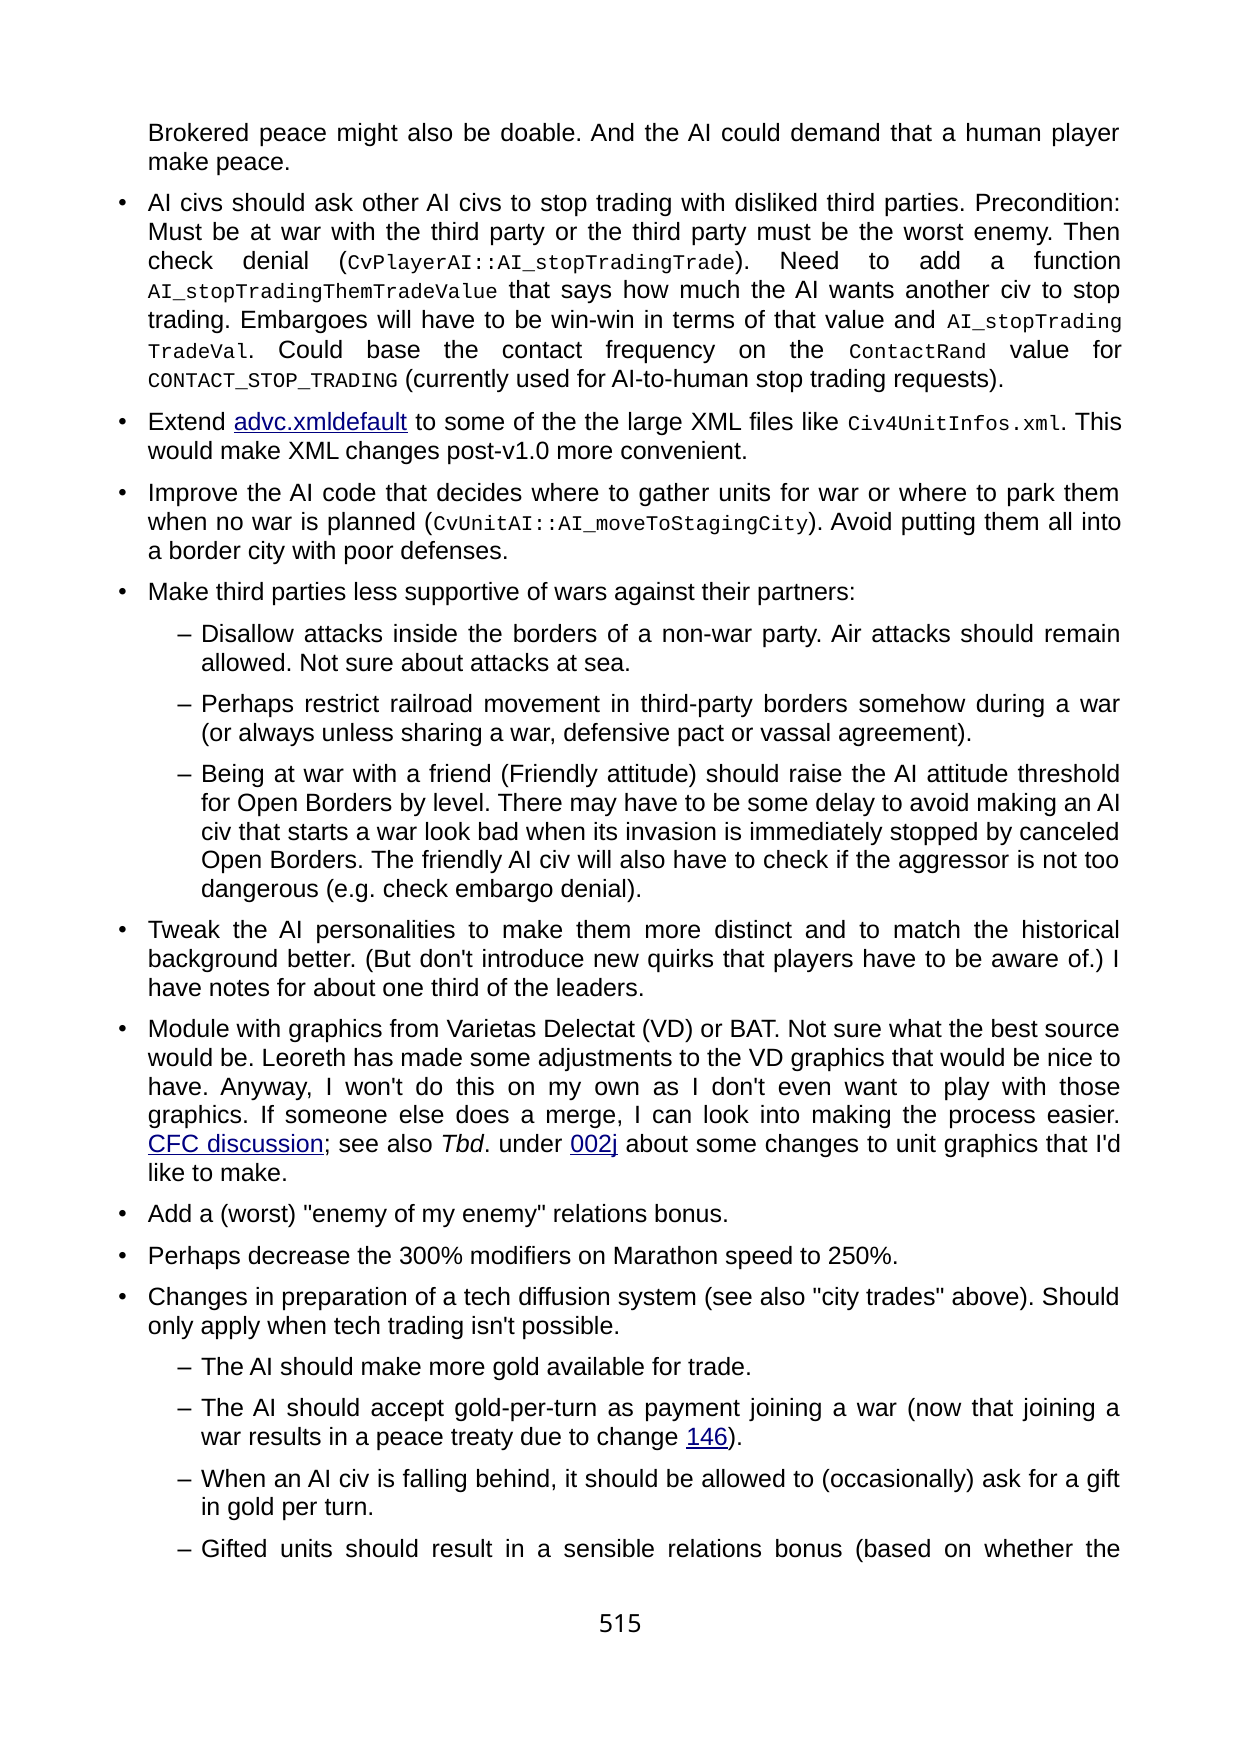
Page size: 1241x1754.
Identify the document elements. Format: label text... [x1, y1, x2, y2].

list Improve the AI code that decides where to gather units for war or where to park them when no war is planned (CvUnitAI::AI_moveToStagingCity). Avoid putting them all into a border city with poor defenses. [118, 478, 1122, 565]
list Make third parties less supportive of wars against their partners: [118, 577, 1122, 606]
list AI civs should ask other AI civs to stop trading with disliked third parties. Precondition: Must be at war with the third party or the third party must be the worst enemy. Then check denial (CvPlayerAI::AI_stopTradingTrade). Need to add a function AI_stopTradingThemTradeValue that says how much the AI wants another civ to stop trading. Embargoes will have to be win-win in terms of that value and AI_stopTrading TradeVal. Could base the contact frequency on the ContactRand value for CONTACT_STOP_TRADING (currently used for AI-to-human stop trading requests). [118, 188, 1122, 394]
list The AI should make more gold available for trade. [177, 1352, 1122, 1381]
list Module with graphics from Varietas Delectat (VD) or BAT. Not sure what the best source would be. Leoreth has made some adjustments to the VD graphics that would be nice to have. Anyway, I won't do this on my own as I don't even want to play with those graphics. If someone else does a merge, I can look into making the process easier. CFC discussion; see also Tbd. under 002j about some changes to unit graphics that I'd like to make. [118, 1014, 1122, 1187]
list Disallow attacks inside the borders of a non-war party. Air attacks should remain allowed. Not sure about attacks at sea. [177, 619, 1122, 676]
list Brokered peace might also be doable. And the AI could demand that a human player make peace. [118, 118, 1122, 176]
list Changes in preparation of a tech diffusion system (see also "city trades" above). Should only apply when tech trading isn't possible. [118, 1282, 1122, 1339]
list Perhaps decrease the 300% modifiers on Marathon speed to 250%. [118, 1241, 1122, 1269]
list Gifted units should result in a sensible relations bonus (based on whether the [177, 1534, 1122, 1562]
list Extend advc.xmldefault to some of the the large XML files like Civ4UnitInfos.xml. This would make XML changes post-v1.0 more convenient. [118, 407, 1122, 465]
list When an AI civ is falling behind, it should be allowed to (occasionally) ask for a gift in gold per turn. [177, 1463, 1122, 1521]
list Perhaps restrict railroad movement in third-party borders somehow during a war (or always unless sharing a war, defensive pact or vassal agreement). [177, 689, 1122, 746]
list Tweak the AI personalities to make them more distinct and to match the historical background better. (But don't introduce new quirks that players have to be aware of.) I have notes for about one third of the leaders. [118, 915, 1122, 1002]
list Add a (worst) "enemy of my enemy" relations bonus. [118, 1199, 1122, 1228]
list The AI should accept gold-per-turn as payment joining a war (now that joining a war results in a peace treaty due to change 146). [177, 1393, 1122, 1451]
list Being at war with a friend (Friendly attitude) should raise the AI attitude threshold for Open Borders by level. There may have to be some delay to avoid making an AI civ that starts a war look bad when its invasion is immediately stopped by canceled Open Borders. The friendly AI civ will also have to check if the aggressor is not too dangerous (e.g. check embargo denial). [177, 759, 1122, 903]
